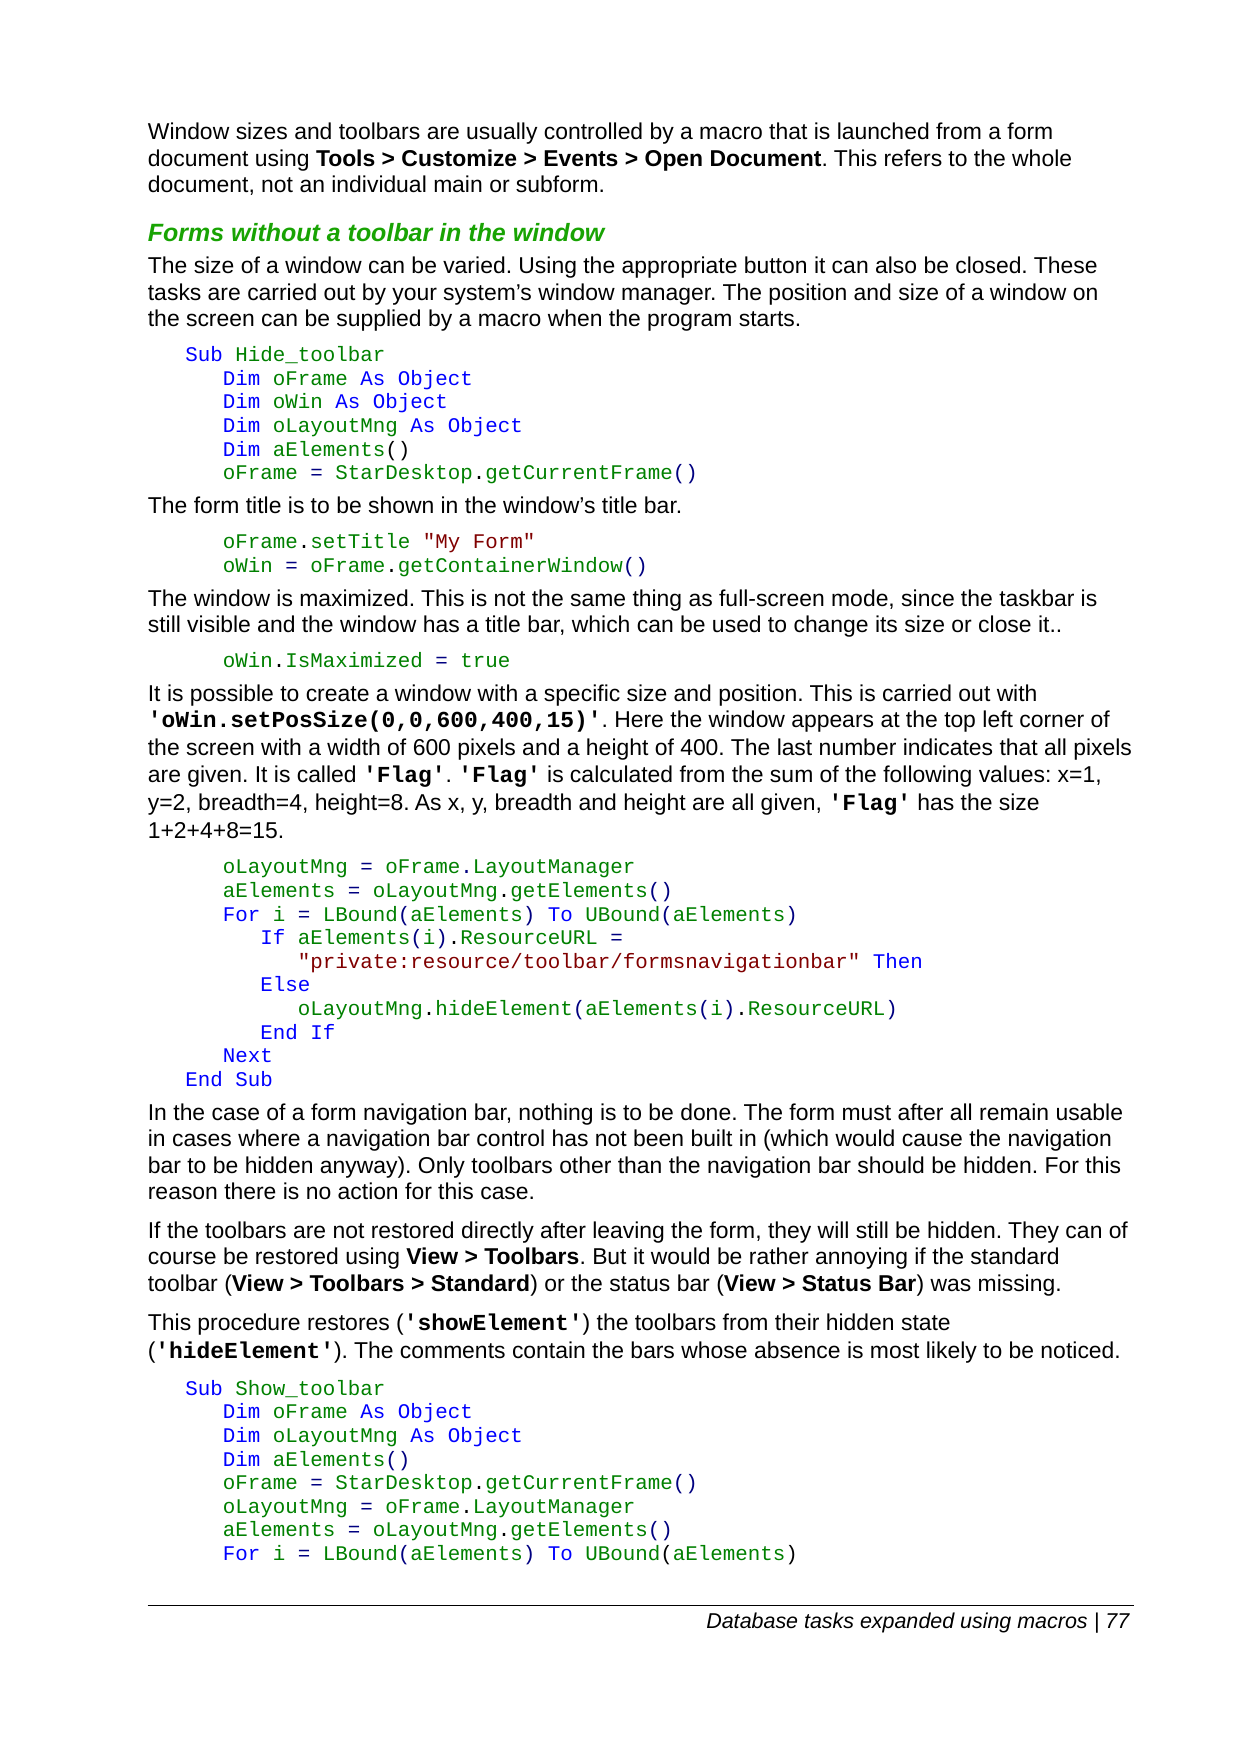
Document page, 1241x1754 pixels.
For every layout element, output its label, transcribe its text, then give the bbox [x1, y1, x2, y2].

text Dim oLayoutMng As Object [185, 1425, 1134, 1448]
text End If [185, 1022, 1134, 1045]
text Sub Hide_toolbar [185, 344, 1134, 368]
text Sub Show_toolbar [185, 1378, 1134, 1401]
text Dim oFrame As Object [185, 368, 1134, 391]
text Dim oFrame As Object [185, 1401, 1134, 1425]
text oLayoutMng = oFrame.LayoutManager [185, 856, 1134, 880]
text "private:resource/toolbar/formsnavigationbar" Then [185, 951, 1134, 974]
text The window is maximized. This is not the same thing as full-screen mode, since the taskbar is still visible and the window has a title bar, which can be used to change its size or close it.. [148, 584, 1134, 637]
text oFrame = StarDesktop.getCurrentFrame() [185, 1472, 1134, 1496]
text Dim oWin As Object [185, 391, 1134, 415]
text In the case of a form navigation bar, nothing is to be done. The form must after all remain usable in cases where a navigation bar control has not been built in (which would cause the navigation bar to be hidden anyway). Only toolbars other than the navigation bar should be hidden. For this reason there is no action for this case. [148, 1099, 1134, 1204]
text aElements = oLayoutMng.getElements() [185, 880, 1134, 903]
text oLayoutMng.hideElement(aElements(i).ResourceURL) [185, 998, 1134, 1022]
text The size of a window can be varied. Using the appropriate button it can also be closed. These tasks are carried out by your system’s window manager. The position and size of a window on the screen can be supplied by a macro when the program starts. [148, 252, 1134, 332]
text If the toolbars are not restored directly after leaving the form, they will still be hidden. They can of course be restored using View > Toolbars. But it would be rather annoying if the standard toolbar (View > Toolbars > Standard) or the status bar (View > Status Bar) was missing. [148, 1217, 1134, 1296]
text oWin.IsMaximized = true [185, 650, 1134, 673]
text Window sizes and toolbars are usually controlled by a macro that is launched from a form document using Tools > Customize > Events > Open Document. This refers to the whole document, not an individual main or subform. [148, 118, 1134, 197]
text oFrame.setTitle "My Form" [185, 531, 1134, 555]
text The form title is to be shown in the window’s title bar. [148, 492, 1134, 518]
subtitle Forms without a toolbar in the window [148, 218, 1134, 247]
text Dim oLayoutMng As Object [185, 415, 1134, 439]
text It is possible to create a window with a specific size and position. This is carried out with 'oWin.setPosSize(0,0,600,400,15)'. Here the window appears at the top left corner of the screen with a width of 600 pixels and a height of 400. The last number indicates that all pixels are given. It is called 'Flag'. 'Flag' is calculated from the sum of the following values: x=1, y=2, breadth=4, height=8. As x, y, breadth and height are all given, 'Flag' has the size 1+2+4+8=15. [148, 680, 1134, 844]
text This procedure restores ('showElement') the toolbars from their hidden state ('hideElement'). The comments contain the bars whose absence is most likely to be noticed. [148, 1308, 1134, 1365]
text Else [185, 974, 1134, 998]
text Dim aElements() [185, 439, 1134, 462]
text Next [185, 1045, 1134, 1069]
text oWin = oFrame.getContainerWindow() [185, 555, 1134, 578]
text aElements = oLayoutMng.getElements() [185, 1519, 1134, 1543]
text Dim aElements() [185, 1448, 1134, 1472]
text oFrame = StarDesktop.getCurrentFrame() [185, 462, 1134, 486]
text oLayoutMng = oFrame.LayoutManager [185, 1496, 1134, 1519]
text End Sub [185, 1069, 1134, 1093]
text If aElements(i).ResourceURL = [185, 927, 1134, 951]
text For i = LBound(aElements) To UBound(aElements) [185, 903, 1134, 927]
text For i = LBound(aElements) To UBound(aElements) [185, 1543, 1134, 1567]
